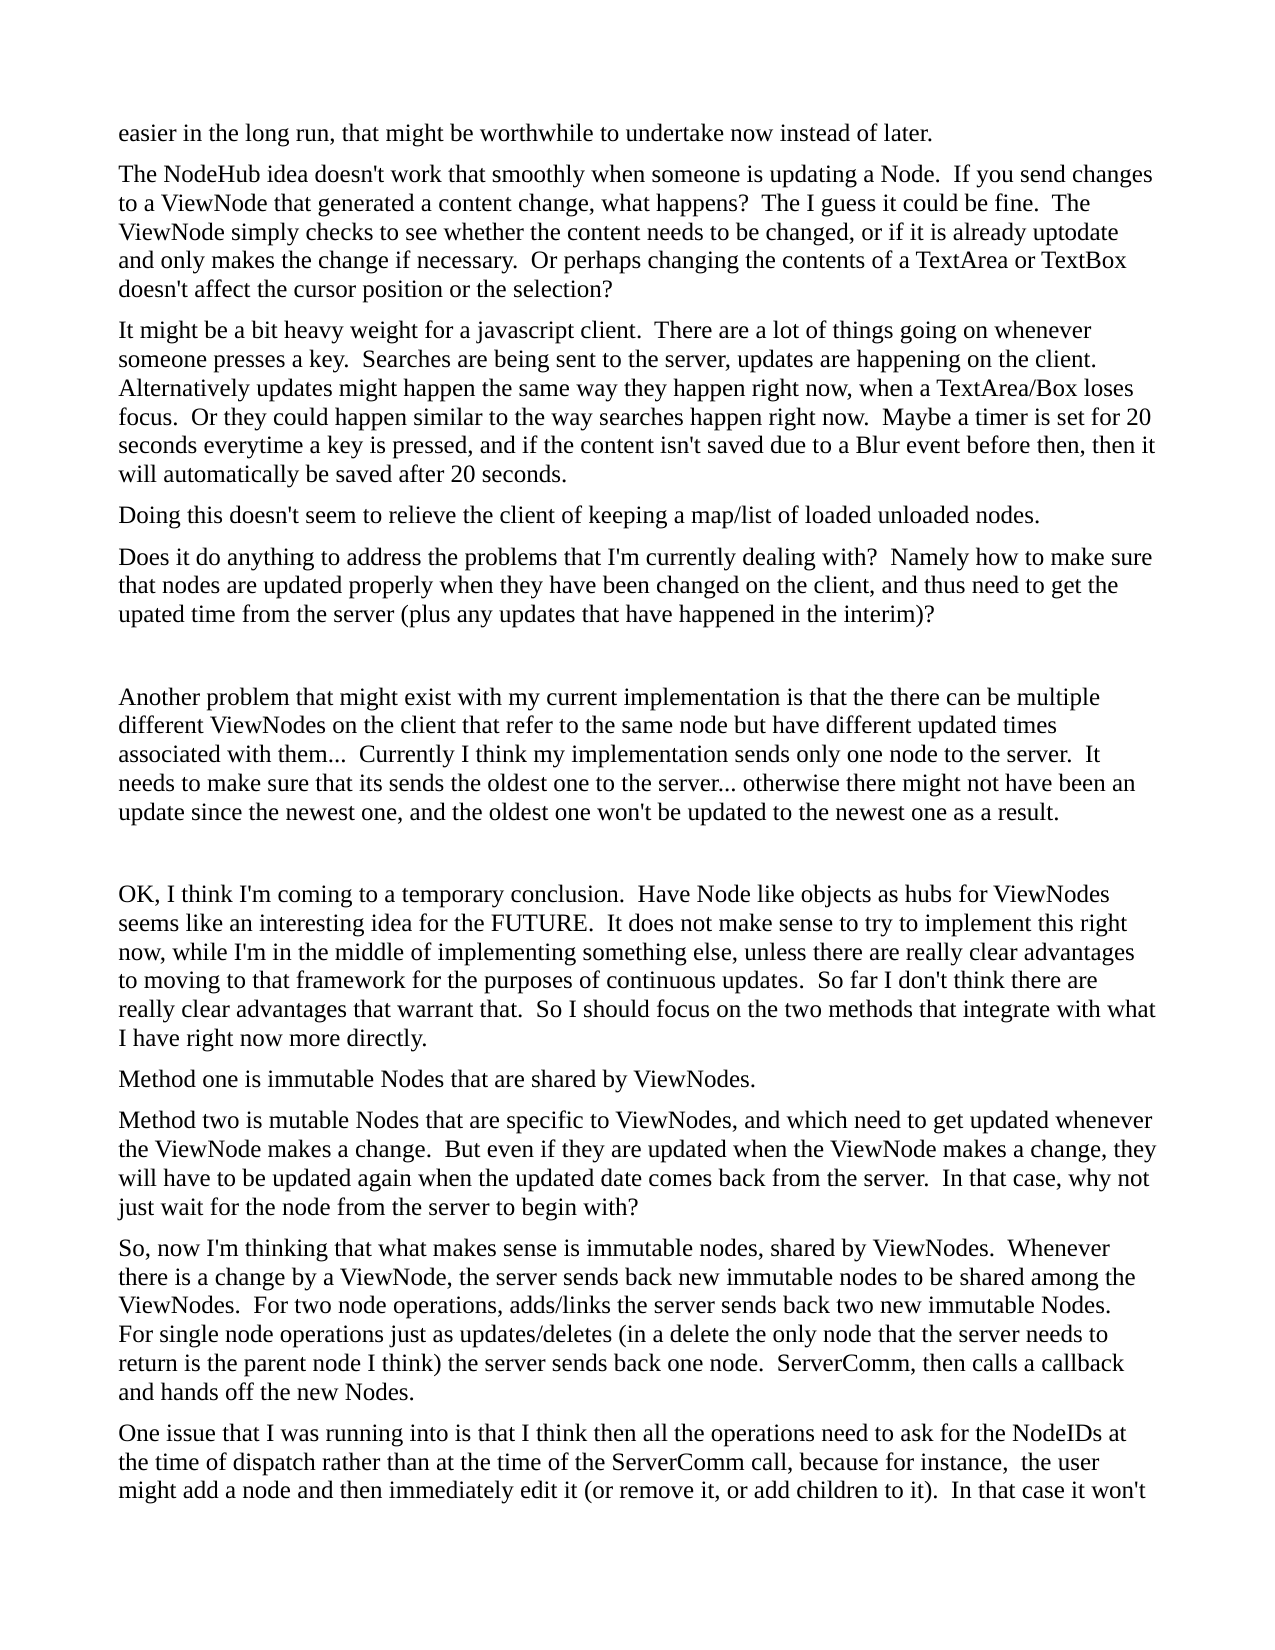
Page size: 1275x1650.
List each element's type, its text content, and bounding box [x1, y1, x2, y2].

text Method one is immutable Nodes that are shared by ViewNodes. [118, 1064, 1157, 1093]
text Method two is mutable Nodes that are specific to ViewNodes, and which need to get updated whenever the ViewNode makes a change. But even if they are updated when the ViewNode makes a change, they will have to be updated again when the updated date comes back from the server. In that case, why not just wait for the node from the server to begin with? [118, 1106, 1157, 1221]
text The NodeHub idea doesn't work that smoothly when someone is updating a Node. If you send changes to a ViewNode that generated a content change, what happens? The I guess it could be fine. The ViewNode simply checks to see whether the content needs to be changed, or if it is already uptodate and only makes the change if necessary. Or perhaps changing the contents of a TextArea or TextBox doesn't affect the cursor position or the selection? [118, 159, 1157, 303]
text Does it do anything to address the problems that I'm currently dealing with? Namely how to make sure that nodes are updated properly when they have been changed on the client, and thus need to get the upated time from the server (plus any updates that have happened in the interim)? [118, 542, 1157, 628]
text easier in the long run, that might be worthwhile to undertake now instead of later. [118, 118, 1157, 147]
text OK, I think I'm coming to a temporary conclusion. Have Node like objects as hubs for ViewNodes seems like an interesting idea for the FUTURE. It does not make sense to try to implement this right now, while I'm in the middle of implementing something else, unless there are really clear advantages to moving to that framework for the purposes of continuous updates. So far I don't think there are really clear advantages that warrant that. So I should focus on the two methods that integrate with what I have right now more directly. [118, 879, 1157, 1052]
text One issue that I was running into is that I think then all the operations need to ask for the NodeIDs at the time of dispatch rather than at the time of the ServerComm call, because for instance, the user might add a node and then immediately edit it (or remove it, or add children to it). In that case it won't [118, 1418, 1157, 1504]
text It might be a bit heavy weight for a javascript client. There are a lot of things going on whenever someone presses a key. Searches are being sent to the server, updates are happening on the client. Alternatively updates might happen the same way they happen right now, when a TextArea/Box loses focus. Or they could happen similar to the way searches happen right now. Maybe a timer is set for 20 seconds everytime a key is pressed, and if the content isn't saved due to a Blur event before then, then it will automatically be saved after 20 seconds. [118, 316, 1157, 488]
text So, now I'm thinking that what makes sense is immutable nodes, shared by ViewNodes. Whenever there is a change by a ViewNode, the server sends back new immutable nodes to be shared among the ViewNodes. For two node operations, adds/links the server sends back two new immutable Nodes. For single node operations just as updates/deletes (in a delete the only node that the server needs to return is the parent node I think) the server sends back one node. ServerComm, then calls a callback and hands off the new Nodes. [118, 1233, 1157, 1406]
text Another problem that might exist with my current implementation is that the there can be multiple different ViewNodes on the client that refer to the same node but have different updated times associated with them... Currently I think my implementation sends only one node to the server. It needs to make sure that its sends the oldest one to the server... otherwise there might not have been an update since the newest one, and the oldest one won't be updated to the newest one as a result. [118, 682, 1157, 826]
text Doing this doesn't seem to relieve the client of keeping a map/list of loaded unloaded nodes. [118, 501, 1157, 529]
